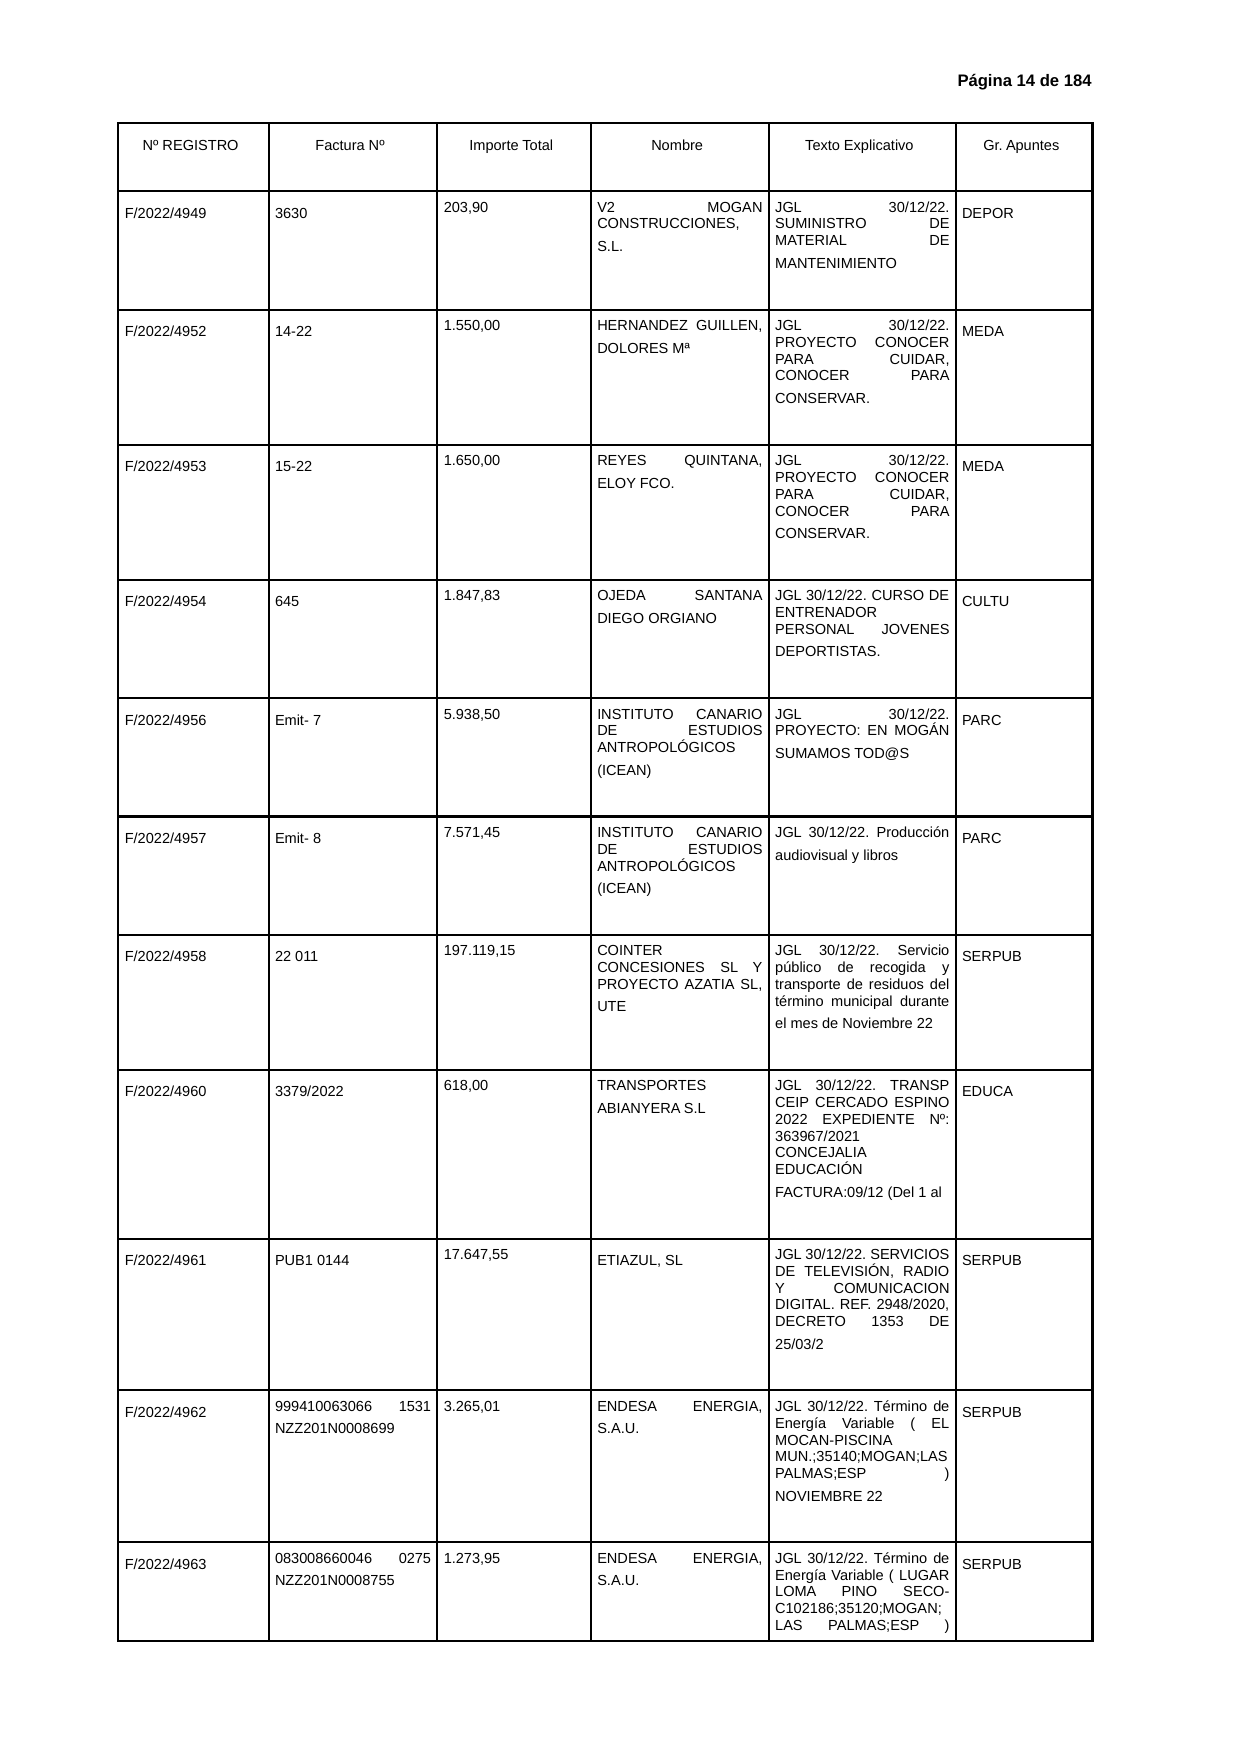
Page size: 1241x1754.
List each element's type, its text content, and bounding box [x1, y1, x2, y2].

table_cell PUB1 0144 [270, 1240, 436, 1389]
table_header Nº REGISTRO [119, 124, 268, 190]
table_cell F/2022/4949 [119, 192, 268, 308]
table_cell F/2022/4962 [119, 1391, 268, 1541]
table_cell ENDESA ENERGIA, S.A.U. [592, 1391, 768, 1541]
table_cell 14-22 [270, 311, 436, 443]
table_cell REYES QUINTANA, ELOY FCO. [592, 446, 768, 579]
table_cell F/2022/4956 [119, 699, 268, 815]
table_cell JGL 30/12/22. Término de Energía Variable ( LUGAR LOMA PINO SECO-C102186;35120;MOGAN;LAS PALMAS;ESP ) [770, 1543, 955, 1639]
table_cell F/2022/4952 [119, 311, 268, 443]
table_cell F/2022/4953 [119, 446, 268, 579]
table_cell F/2022/4957 [119, 818, 268, 934]
table_cell 17.647,55 [438, 1240, 590, 1389]
table_cell SERPUB [957, 936, 1091, 1069]
table_cell JGL 30/12/22. SUMINISTRO DE MATERIAL DE MANTENIMIENTO [770, 192, 955, 308]
table_cell OJEDA SANTANA DIEGO ORGIANO [592, 581, 768, 697]
table_cell 15-22 [270, 446, 436, 579]
table_cell ENDESA ENERGIA, S.A.U. [592, 1543, 768, 1639]
table_cell COINTER CONCESIONES SL Y PROYECTO AZATIA SL, UTE [592, 936, 768, 1069]
table_cell Emit- 7 [270, 699, 436, 815]
table_cell JGL 30/12/22. PROYECTO: EN MOGÁN SUMAMOS TOD@S [770, 699, 955, 815]
table_cell INSTITUTO CANARIO DE ESTUDIOS ANTROPOLÓGICOS (ICEAN) [592, 818, 768, 934]
table_cell CULTU [957, 581, 1091, 697]
table_cell DEPOR [957, 192, 1091, 308]
table_header Importe Total [438, 124, 590, 190]
table_cell F/2022/4958 [119, 936, 268, 1069]
table_cell 3379/2022 [270, 1071, 436, 1237]
table_cell 3630 [270, 192, 436, 308]
table_cell 999410063066 1531 NZZ201N0008699 [270, 1391, 436, 1541]
table_cell JGL 30/12/22. PROYECTO CONOCER PARA CUIDAR, CONOCER PARA CONSERVAR. [770, 311, 955, 443]
table_cell INSTITUTO CANARIO DE ESTUDIOS ANTROPOLÓGICOS (ICEAN) [592, 699, 768, 815]
table_cell 645 [270, 581, 436, 697]
table_cell Emit- 8 [270, 818, 436, 934]
table_cell 5.938,50 [438, 699, 590, 815]
table_cell SERPUB [957, 1240, 1091, 1389]
table_cell HERNANDEZ GUILLEN, DOLORES Mª [592, 311, 768, 443]
table_cell 203,90 [438, 192, 590, 308]
table_cell SERPUB [957, 1391, 1091, 1541]
table_cell F/2022/4954 [119, 581, 268, 697]
table_cell MEDA [957, 311, 1091, 443]
table_header Nombre [592, 124, 768, 190]
table_cell TRANSPORTES ABIANYERA S.L [592, 1071, 768, 1237]
table_cell F/2022/4960 [119, 1071, 268, 1237]
table_cell 1.273,95 [438, 1543, 590, 1639]
table_header Factura Nº [270, 124, 436, 190]
table_header Gr. Apuntes [957, 124, 1091, 190]
table_cell ETIAZUL, SL [592, 1240, 768, 1389]
table_cell JGL 30/12/22. Término de Energía Variable ( EL MOCAN-PISCINA MUN.;35140;MOGAN;LAS PALMAS;ESP ) NOVIEMBRE 22 [770, 1391, 955, 1541]
table_cell SERPUB [957, 1543, 1091, 1639]
table_cell JGL 30/12/22. PROYECTO CONOCER PARA CUIDAR, CONOCER PARA CONSERVAR. [770, 446, 955, 579]
table_cell JGL 30/12/22. Servicio público de recogida y transporte de residuos del término municipal durante el mes de Noviembre 22 [770, 936, 955, 1069]
table_cell PARC [957, 699, 1091, 815]
table_cell JGL 30/12/22. TRANSP CEIP CERCADO ESPINO 2022 EXPEDIENTE Nº: 363967/2021 CONCEJALIA EDUCACIÓN FACTURA:09/12 (Del 1 al [770, 1071, 955, 1237]
table_cell PARC [957, 818, 1091, 934]
table_cell JGL 30/12/22. CURSO DE ENTRENADOR PERSONAL JOVENES DEPORTISTAS. [770, 581, 955, 697]
table_header Texto Explicativo [770, 124, 955, 190]
table_cell MEDA [957, 446, 1091, 579]
table_cell V2 MOGAN CONSTRUCCIONES, S.L. [592, 192, 768, 308]
table_cell 1.847,83 [438, 581, 590, 697]
table_cell JGL 30/12/22. SERVICIOS DE TELEVISIÓN, RADIO Y COMUNICACION DIGITAL. REF. 2948/2020, DECRETO 1353 DE 25/03/2 [770, 1240, 955, 1389]
table_cell 7.571,45 [438, 818, 590, 934]
table_cell F/2022/4961 [119, 1240, 268, 1389]
table_cell 1.650,00 [438, 446, 590, 579]
table_cell 22 011 [270, 936, 436, 1069]
table_cell 618,00 [438, 1071, 590, 1237]
table_cell JGL 30/12/22. Producción audiovisual y libros [770, 818, 955, 934]
table_cell 197.119,15 [438, 936, 590, 1069]
table_cell F/2022/4963 [119, 1543, 268, 1639]
table_cell 1.550,00 [438, 311, 590, 443]
table_cell 3.265,01 [438, 1391, 590, 1541]
table_cell EDUCA [957, 1071, 1091, 1237]
table_cell 083008660046 0275 NZZ201N0008755 [270, 1543, 436, 1639]
